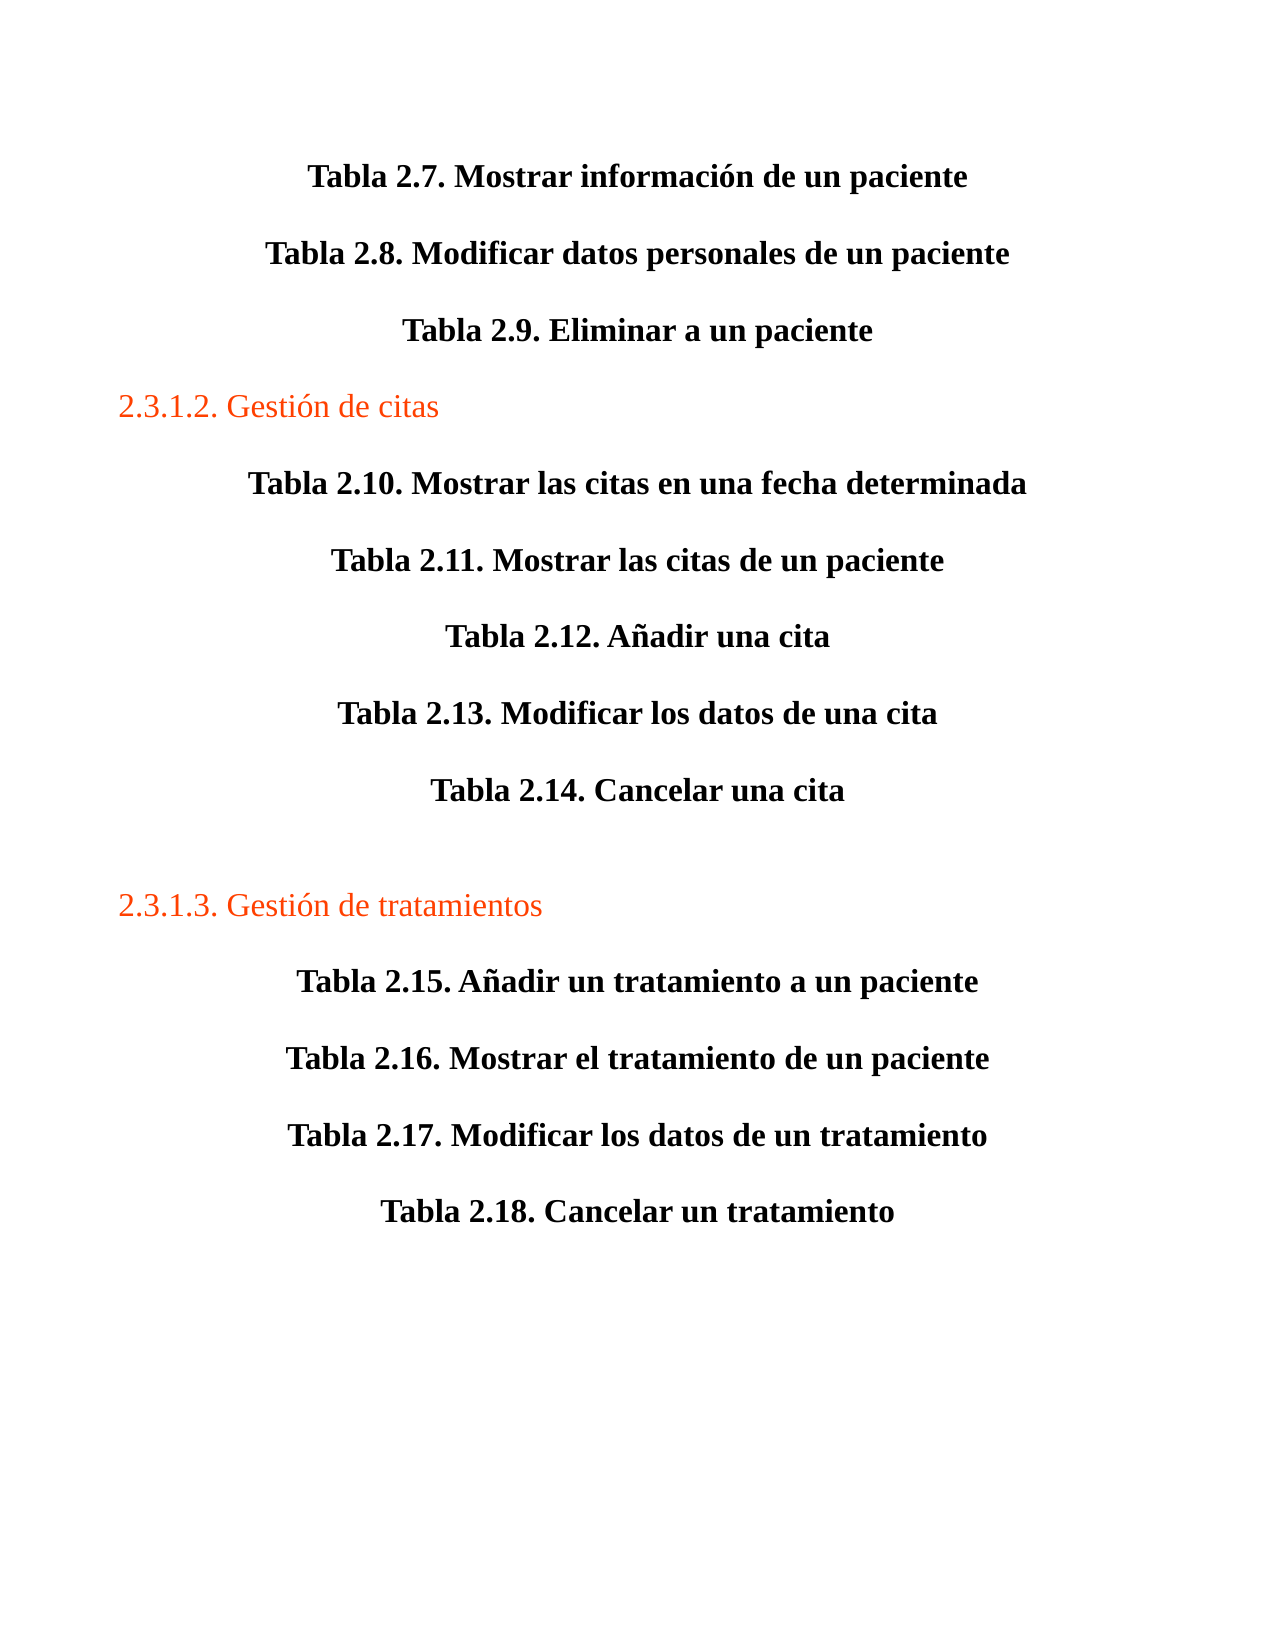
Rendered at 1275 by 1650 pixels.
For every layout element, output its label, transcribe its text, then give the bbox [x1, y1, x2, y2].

text Tabla 2.13. Modificar los datos de una cita [118, 693, 1157, 731]
text 2.3.1.2. Gestión de citas [118, 386, 1157, 425]
text Tabla 2.16. Mostrar el tratamiento de un paciente [118, 1038, 1157, 1076]
text Tabla 2.14. Cancelar una cita [118, 770, 1157, 808]
text Tabla 2.10. Mostrar las citas en una fecha determinada [118, 463, 1157, 501]
text Tabla 2.9. Eliminar a un paciente [118, 310, 1157, 348]
text Tabla 2.7. Mostrar información de un paciente [118, 156, 1157, 195]
text Tabla 2.15. Añadir un tratamiento a un paciente [118, 961, 1157, 1000]
text 2.3.1.3. Gestión de tratamientos [118, 885, 1157, 923]
text Tabla 2.11. Mostrar las citas de un paciente [118, 540, 1157, 578]
text Tabla 2.17. Modificar los datos de un tratamiento [118, 1115, 1157, 1153]
text Tabla 2.8. Modificar datos personales de un paciente [118, 233, 1157, 271]
text Tabla 2.12. Añadir una cita [118, 616, 1157, 655]
text Tabla 2.18. Cancelar un tratamiento [118, 1191, 1157, 1230]
